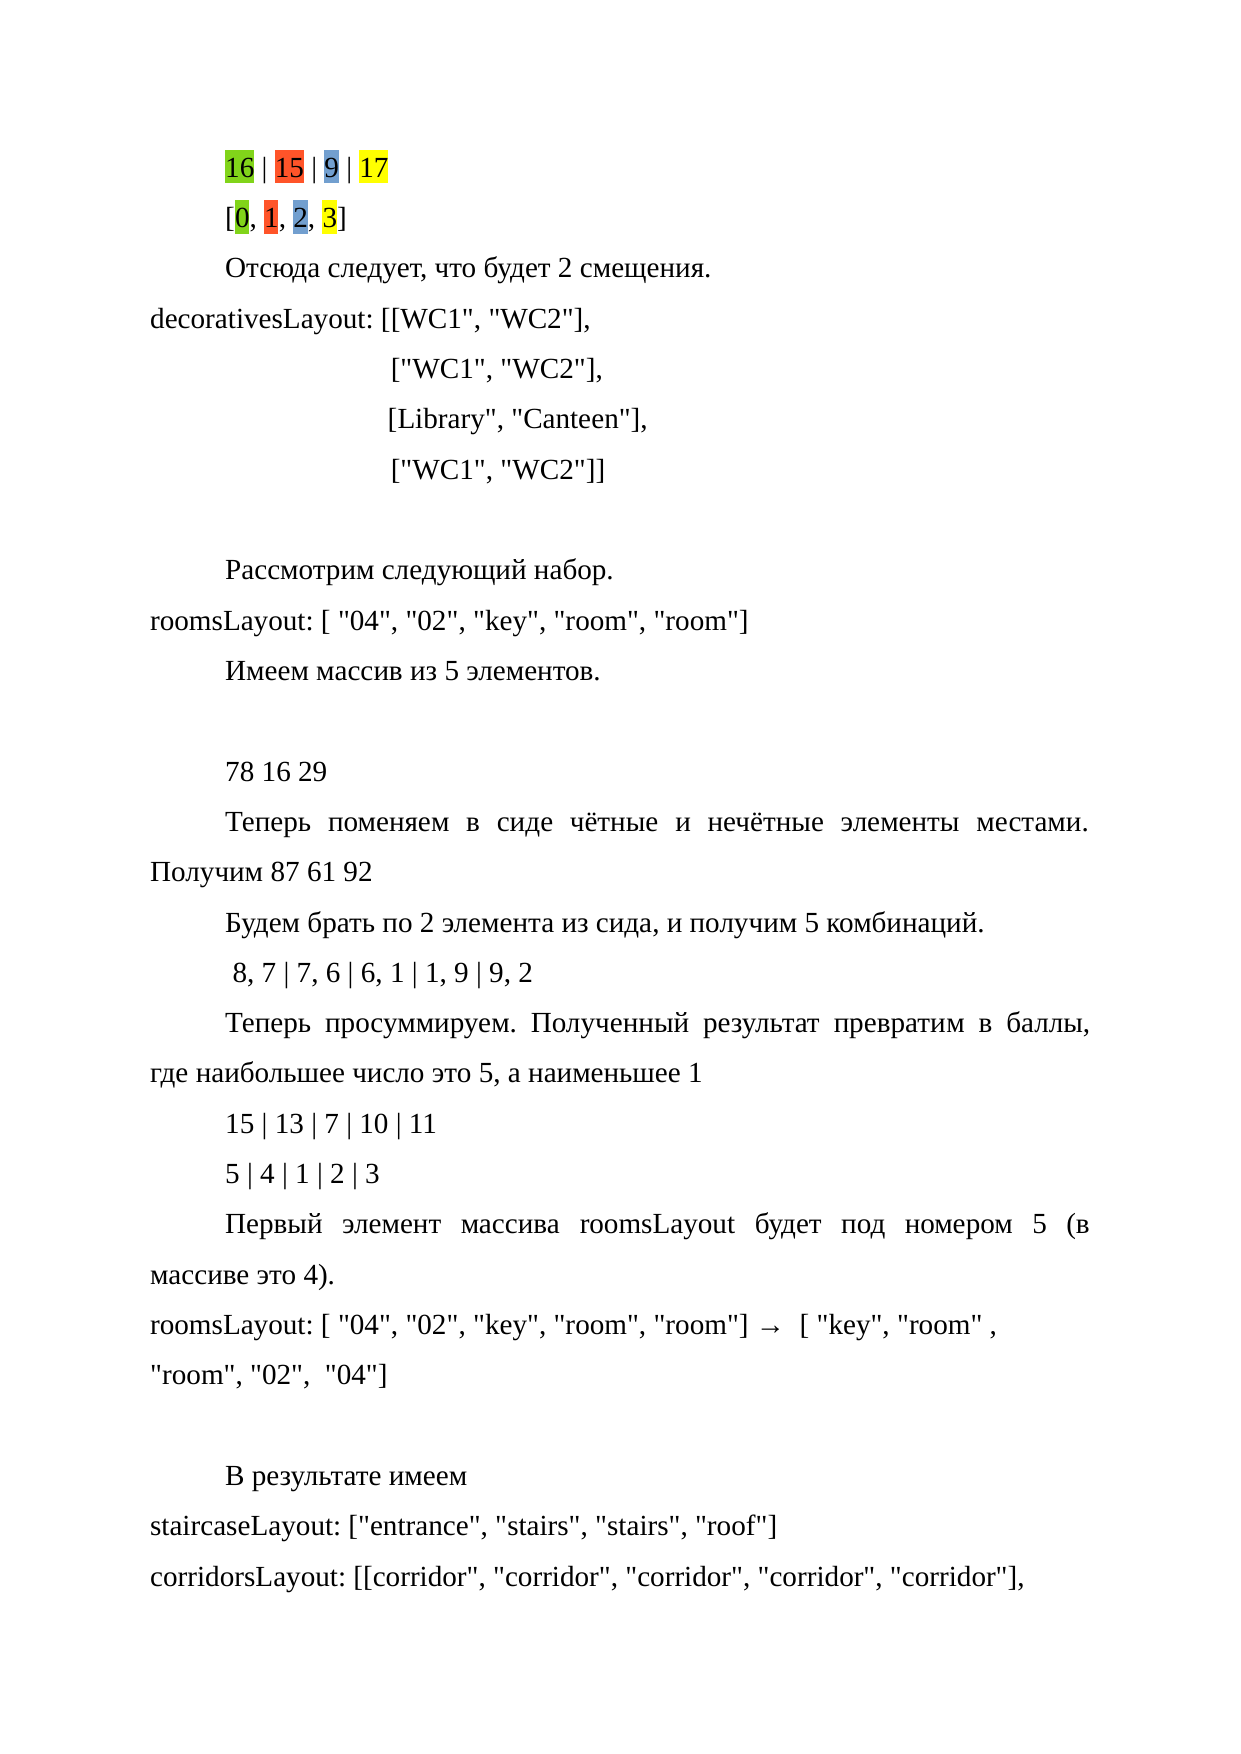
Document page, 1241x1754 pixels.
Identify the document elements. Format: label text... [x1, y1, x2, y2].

text Отсюда следует, что будет 2 смещения. [150, 251, 1090, 284]
text [Library", "Canteen"], [150, 402, 1090, 435]
text Теперь просуммируем. Полученный результат превратим в баллы, где наибольшее число это 5, а наименьшее 1 [150, 1005, 1090, 1089]
text Рассмотрим следующий набор. [150, 552, 1090, 586]
text 15 | 13 | 7 | 10 | 11 [150, 1106, 1090, 1139]
text ["WC1", "WC2"]] [150, 452, 1090, 485]
text roomsLayout: [ "04", "02", "key", "room", "room"] → [ "key", "room" , "room", "02", "04"] [150, 1307, 1090, 1391]
text ["WC1", "WC2"], [150, 351, 1090, 385]
text roomsLayout: [ "04", "02", "key", "room", "room"] [150, 603, 1090, 636]
text [0, 1, 2, 3] [150, 200, 1090, 234]
text staircaseLayout: ["entrance", "stairs", "stairs", "roof"] [150, 1508, 1090, 1542]
text Имеем массив из 5 элементов. [150, 653, 1090, 687]
text 78 16 29 [150, 754, 1090, 787]
text В результате имеем [150, 1458, 1090, 1492]
text 16 | 15 | 9 | 17 [150, 150, 1090, 183]
text 5 | 4 | 1 | 2 | 3 [150, 1156, 1090, 1190]
text corridorsLayout: [[corridor", "corridor", "corridor", "corridor", "corridor"], [150, 1559, 1090, 1592]
text Будем брать по 2 элемента из сида, и получим 5 комбинаций. [150, 905, 1090, 938]
text 8, 7 | 7, 6 | 6, 1 | 1, 9 | 9, 2 [150, 955, 1090, 988]
text Первый элемент массива roomsLayout будет под номером 5 (в массиве это 4). [150, 1207, 1090, 1290]
text Теперь поменяем в сиде чётные и нечётные элементы местами. Получим 87 61 92 [150, 804, 1090, 888]
text decorativesLayout: [[WC1", "WC2"], [150, 301, 1090, 334]
